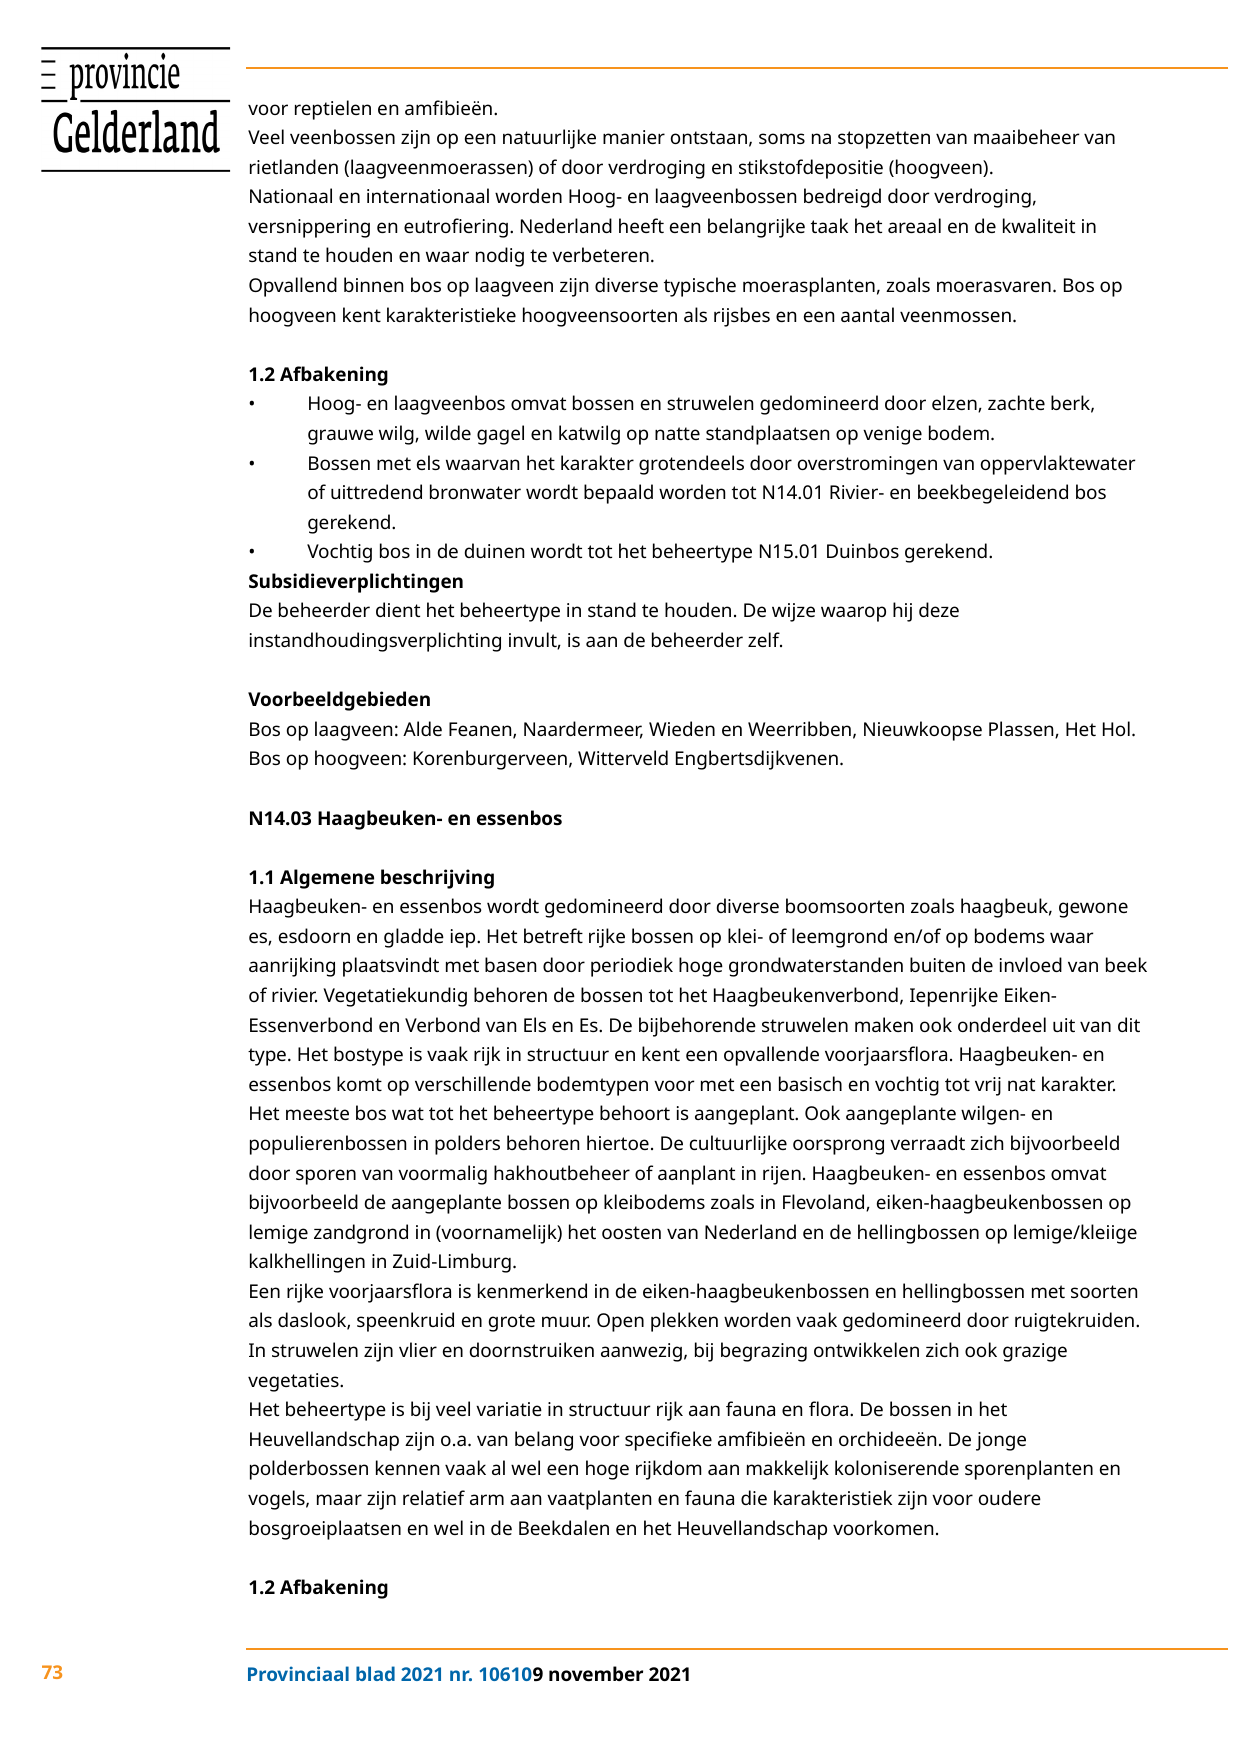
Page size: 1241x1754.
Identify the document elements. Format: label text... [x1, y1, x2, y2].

text Het beheertype is bij veel variatie in structuur rijk aan fauna en flora. De bossen in het Heuvellandschap zijn o.a. van belang voor specifieke amfibieën en orchideeën. De jonge polderbossen kennen vaak al wel een hoge rijkdom aan makkelijk koloniserende sporenplanten en vogels, maar zijn relatief arm aan vaatplanten en fauna die karakteristiek zijn voor oudere bosgroeiplaatsen en wel in de Beekdalen en het Heuvellandschap voorkomen. [248, 1396, 1152, 1541]
text Subsidieverplichtingen [248, 568, 1152, 594]
text Voorbeeldgebieden [248, 686, 1152, 712]
list Hoog- en laagveenbos omvat bossen en struwelen gedomineerd door elzen, zachte berk, grauwe wilg, wilde gagel en katwilg op natte standplaatsen op venige bodem. [248, 391, 1152, 446]
text 1.2 Afbakening [248, 1574, 1152, 1600]
text Een rijke voorjaarsflora is kenmerkend in de eiken-haagbeukenbossen en hellingbossen met soorten als daslook, speenkruid en grote muur. Open plekken worden vaak gedomineerd door ruigtekruiden. In struwelen zijn vlier en doornstruiken aanwezig, bij begrazing ontwikkelen zich ook grazige vegetaties. [248, 1278, 1152, 1393]
text voor reptielen en amfibieën. [248, 95, 1152, 121]
text Bos op laagveen: Alde Feanen, Naardermeer, Wieden en Weerribben, Nieuwkoopse Plassen, Het Hol. [248, 716, 1152, 742]
picture [41, 47, 231, 172]
list Bossen met els waarvan het karakter grotendeels door overstromingen van oppervlaktewater of uittredend bronwater wordt bepaald worden tot N14.01 Rivier- en beekbegeleidend bos gerekend. [248, 450, 1152, 535]
text De beheerder dient het beheertype in stand te houden. De wijze waarop hij deze instandhoudingsverplichting invult, is aan de beheerder zelf. [248, 598, 1152, 653]
text 1.2 Afbakening [248, 361, 1152, 387]
text Opvallend binnen bos op laagveen zijn diverse typische moerasplanten, zoals moerasvaren. Bos op hoogveen kent karakteristieke hoogveensoorten als rijsbes en een aantal veenmossen. [248, 272, 1152, 328]
text Veel veenbossen zijn op een natuurlijke manier ontstaan, soms na stopzetten van maaibeheer van rietlanden (laagveenmoerassen) of door verdroging en stikstofdepositie (hoogveen). [248, 124, 1152, 180]
text Het meeste bos wat tot het beheertype behoort is aangeplant. Ook aangeplante wilgen- en populierenbossen in polders behoren hiertoe. De cultuurlijke oorsprong verraadt zich bijvoorbeeld door sporen van voormalig hakhoutbeheer of aanplant in rijen. Haagbeuken- en essenbos omvat bijvoorbeeld de aangeplante bossen op kleibodems zoals in Flevoland, eiken-haagbeukenbossen op lemige zandgrond in (voornamelijk) het oosten van Nederland en de hellingbossen op lemige/kleiige kalkhellingen in Zuid-Limburg. [248, 1101, 1152, 1274]
list Vochtig bos in de duinen wordt tot het beheertype N15.01 Duinbos gerekend. [248, 538, 1152, 564]
text Nationaal en internationaal worden Hoog- en laagveenbossen bedreigd door verdroging, versnippering en eutrofiering. Nederland heeft een belangrijke taak het areaal en de kwaliteit in stand te houden en waar nodig te verbeteren. [248, 183, 1152, 268]
text Haagbeuken- en essenbos wordt gedomineerd door diverse boomsoorten zoals haagbeuk, gewone es, esdoorn en gladde iep. Het betreft rijke bossen op klei- of leemgrond en/of op bodems waar aanrijking plaatsvindt met basen door periodiek hoge grondwaterstanden buiten de invloed van beek of rivier. Vegetatiekundig behoren de bossen tot het Haagbeukenverbond, Iepenrijke Eiken-Essenverbond en Verbond van Els en Es. De bijbehorende struwelen maken ook onderdeel uit van dit type. Het bostype is vaak rijk in structuur en kent een opvallende voorjaarsflora. Haagbeuken- en essenbos komt op verschillende bodemtypen voor met een basisch en vochtig tot vrij nat karakter. [248, 893, 1152, 1097]
text Bos op hoogveen: Korenburgerveen, Witterveld Engbertsdijkvenen. [248, 746, 1152, 771]
text N14.03 Haagbeuken- en essenbos [248, 805, 1152, 831]
text 1.1 Algemene beschrijving [248, 864, 1152, 890]
